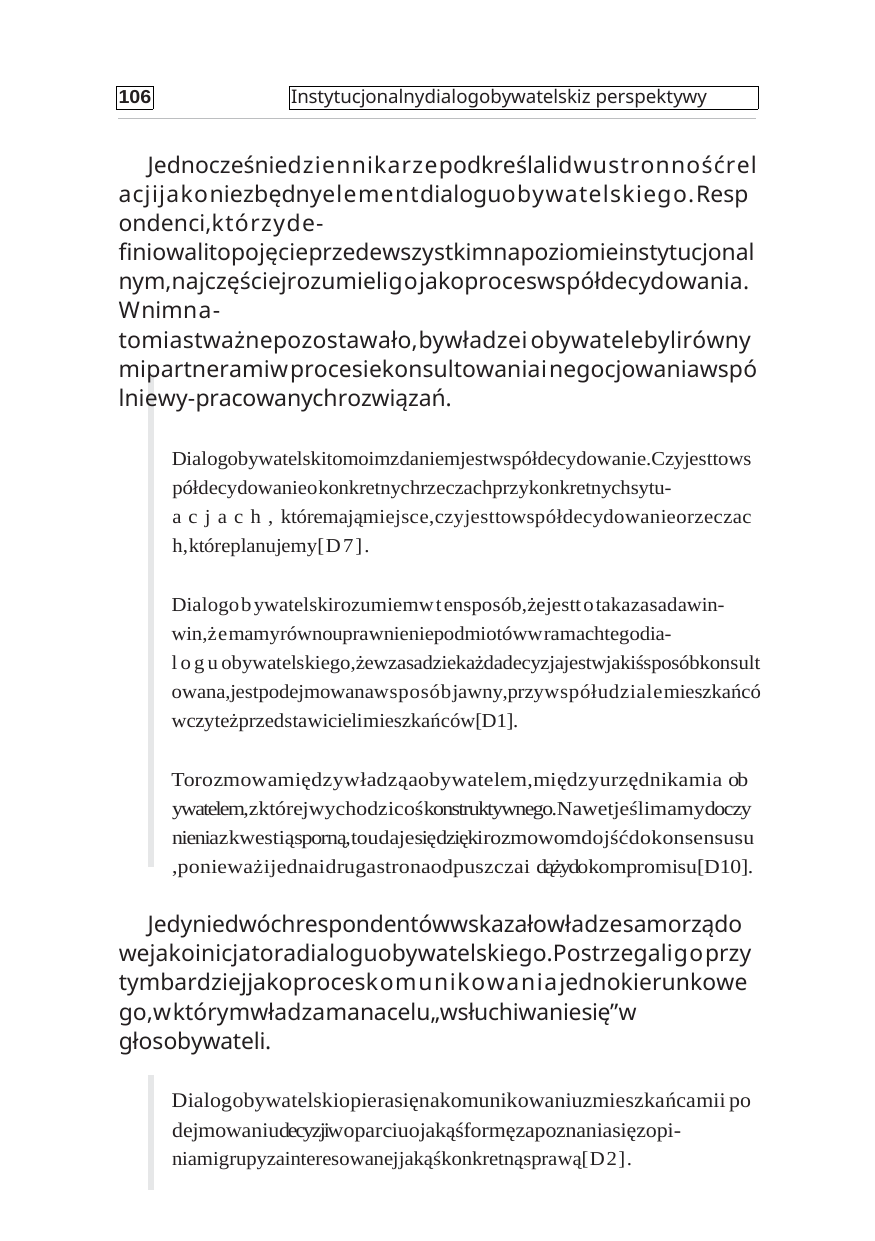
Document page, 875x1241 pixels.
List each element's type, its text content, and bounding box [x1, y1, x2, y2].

text Dialogobywatelskitomoimzdaniemjestwspółdecydowanie.Czyjesttowspółdecydowanieokonkretnychrzeczachprzykonkretnychsytu-acjach,któremająmiejsce,czyjesttowspółdecydowanieorzeczach,któreplanujemy[D7]. [172, 447, 761, 557]
text Jednocześniedziennikarzepodkreślalidwustronnośćrelacjijakoniezbędnyelementdialoguobywatelskiego.Respondenci,którzyde-finiowalitopojęcieprzedewszystkimnapoziomieinstytucjonalnym,najczęściejrozumieligojakoproceswspółdecydowania.Wnimna-tomiastważnepozostawało,bywładzeiobywatelebylirównymipartneramiwprocesiekonsultowaniainegocjowaniawspólniewy-pracowanychrozwiązań. [118, 150, 762, 412]
text Torozmowamiędzywładząaobywatelem,międzyurzędnikamiaobywatelem,zktórejwychodzicośkonstruktywnego.Nawetjeślimamydoczynieniazkwestiąsporną,toudajesiędziękirozmowomdojśćdokonsensusu,ponieważijednaidrugastronaodpuszczaidążydokompromisu[D10]. [171, 768, 756, 878]
text Dialogobywatelskirozumiemwtensposób,żejesttotakazasadawin-win,żemamyrównouprawnieniepodmiotówwramachtegodia-loguobywatelskiego,żewzasadziekażdadecyzjajestwjakiśsposóbkonsultowana,jestpodejmowanawsposóbjawny,przywspółudzialemieszkańcówczyteżprzedstawicielimieszkańców[D1]. [171, 593, 761, 732]
text Dialogobywatelskiopierasięnakomunikowaniuzmieszkańcamiipodejmowaniudecyzjiwoparciuojakąśformęzapoznaniasięzopi-niamigrupyzainteresowanejjakąśkonkretnąsprawą[D2]. [171, 1088, 761, 1170]
text Jedyniedwóchrespondentówwskazałowładzesamorządowejakoinicjatoradialoguobywatelskiego.Postrzegaligoprzytymbardziejjakoproceskomunikowaniajednokierunkowego,wktórymwładzamanacelu„wsłuchiwaniesię”w głosobywateli. [118, 909, 756, 1055]
